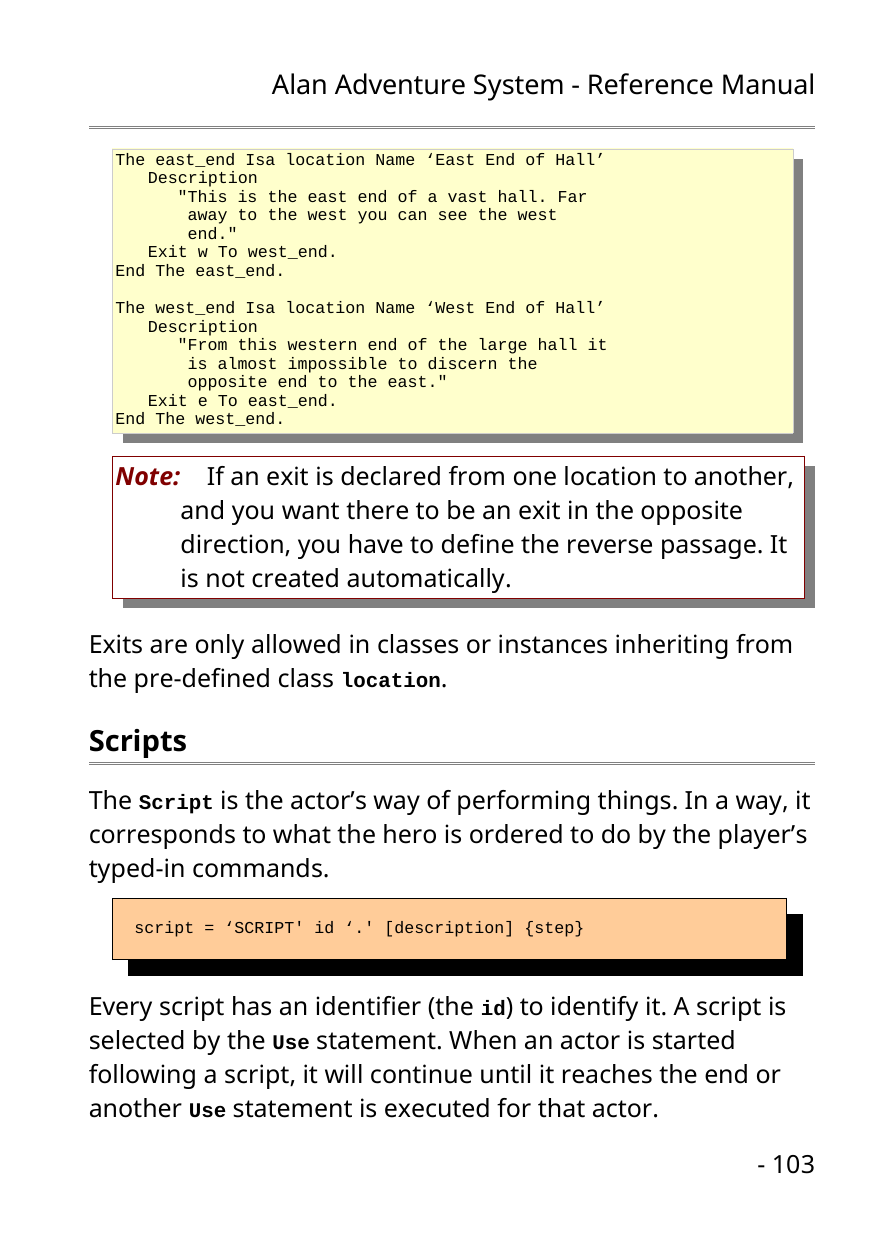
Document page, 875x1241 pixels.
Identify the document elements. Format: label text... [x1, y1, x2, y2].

text The east_end Isa location Name ‘East End of Hall’ Description "This is the east end of a vast hall. Far away to the west you can see the west end." Exit w To west_end. End The east_end. [113, 150, 793, 278]
text The west_end Isa location Name ‘West End of Hall’ Description "From this western end of the large hall it is almost impossible to discern the opposite end to the east." Exit e To east_end. End The west_end. [113, 278, 793, 433]
text script = ‘SCRIPT' id ‘.' [description] {step} [113, 899, 786, 959]
text The Script is the actor’s way of performing things. In a way, it corresponds to what the hero is ordered to do by the player’s typed-in commands. [88, 783, 815, 885]
list If an exit is declared from one location to another, and you want there to be an exit in the opposite direction, you have to define the reverse passage. It is not created automatically. [113, 457, 804, 598]
subtitle Scripts [88, 720, 815, 764]
text Every script has an identifier (the id) to identify it. A script is selected by the Use statement. When an actor is started following a script, it will continue until it reaches the end or another Use statement is executed for that actor. [88, 989, 815, 1125]
text Exits are only allowed in classes or instances inheriting from the pre-defined class location. [88, 627, 815, 695]
